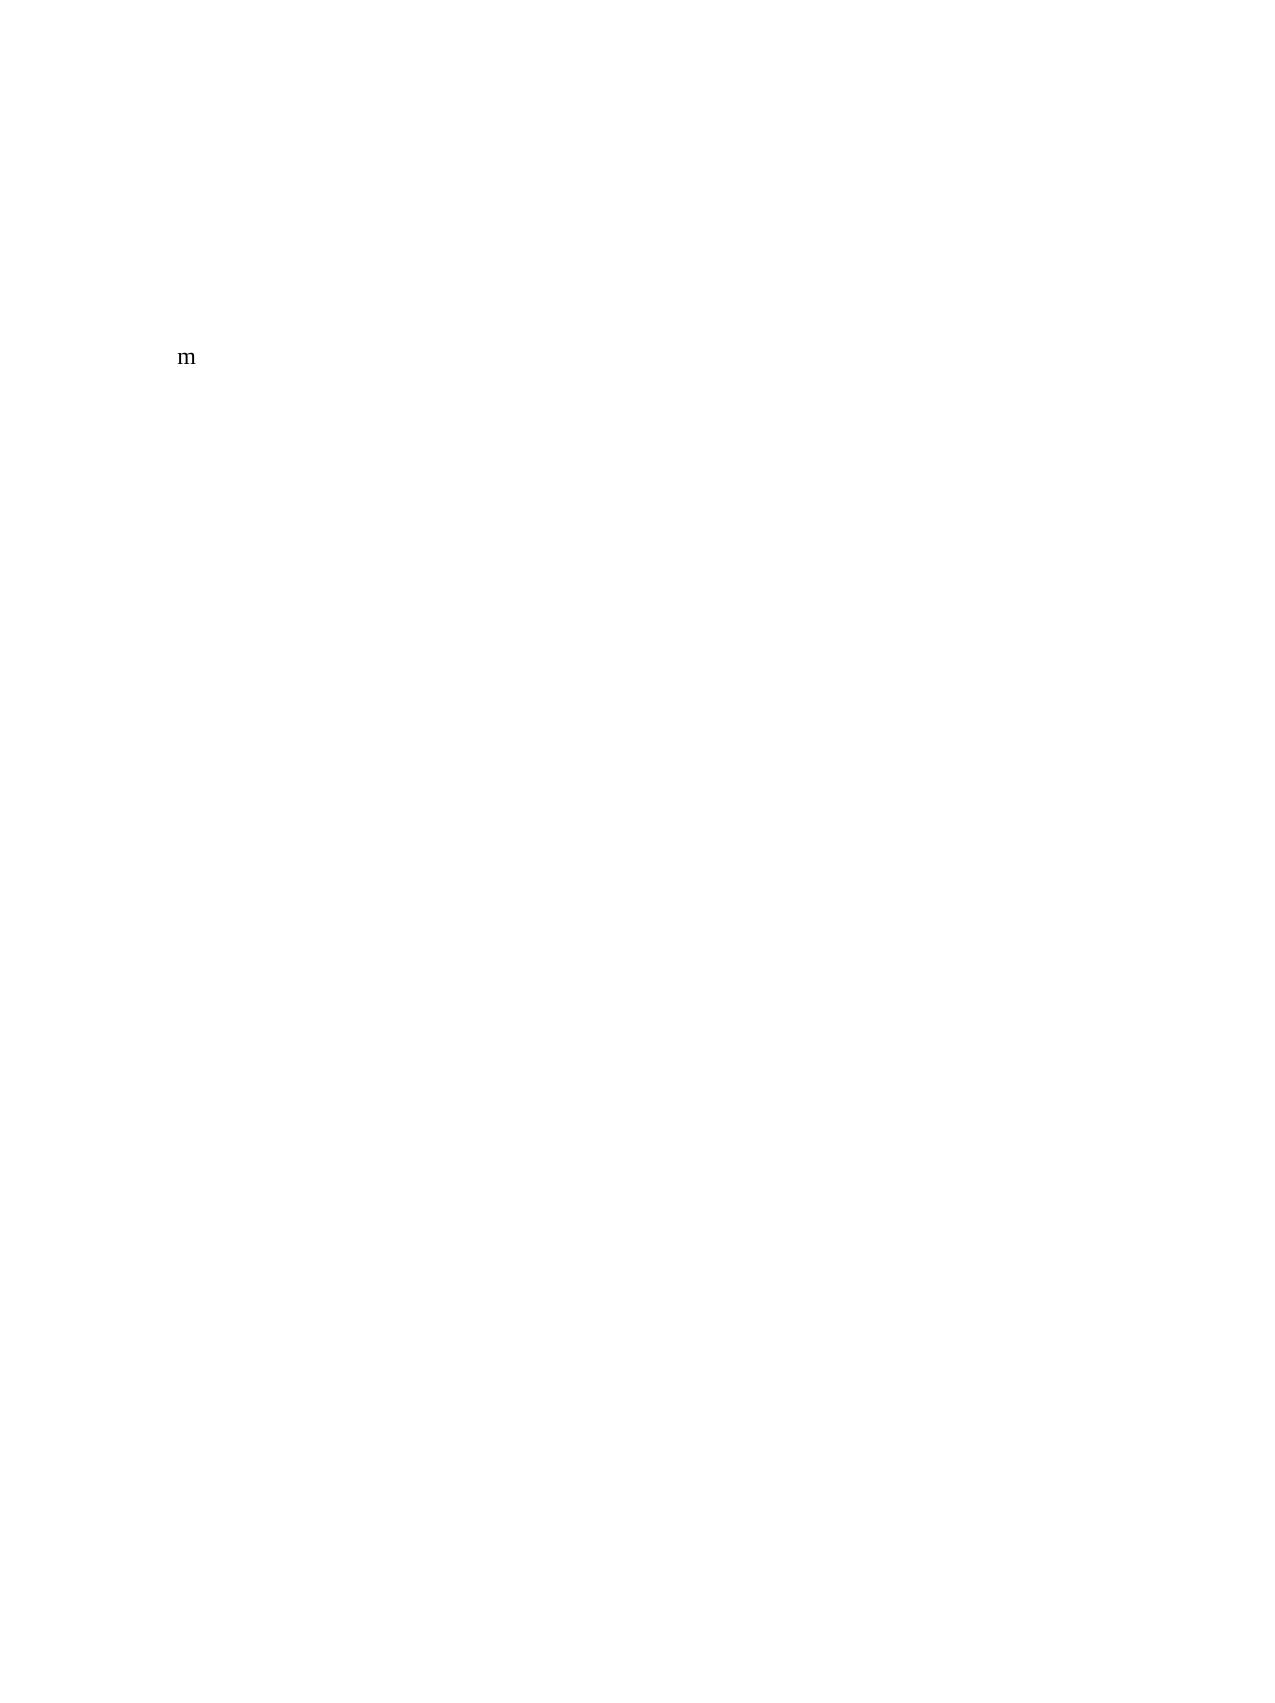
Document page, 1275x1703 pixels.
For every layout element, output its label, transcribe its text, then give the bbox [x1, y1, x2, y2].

text m [177, 342, 1104, 369]
